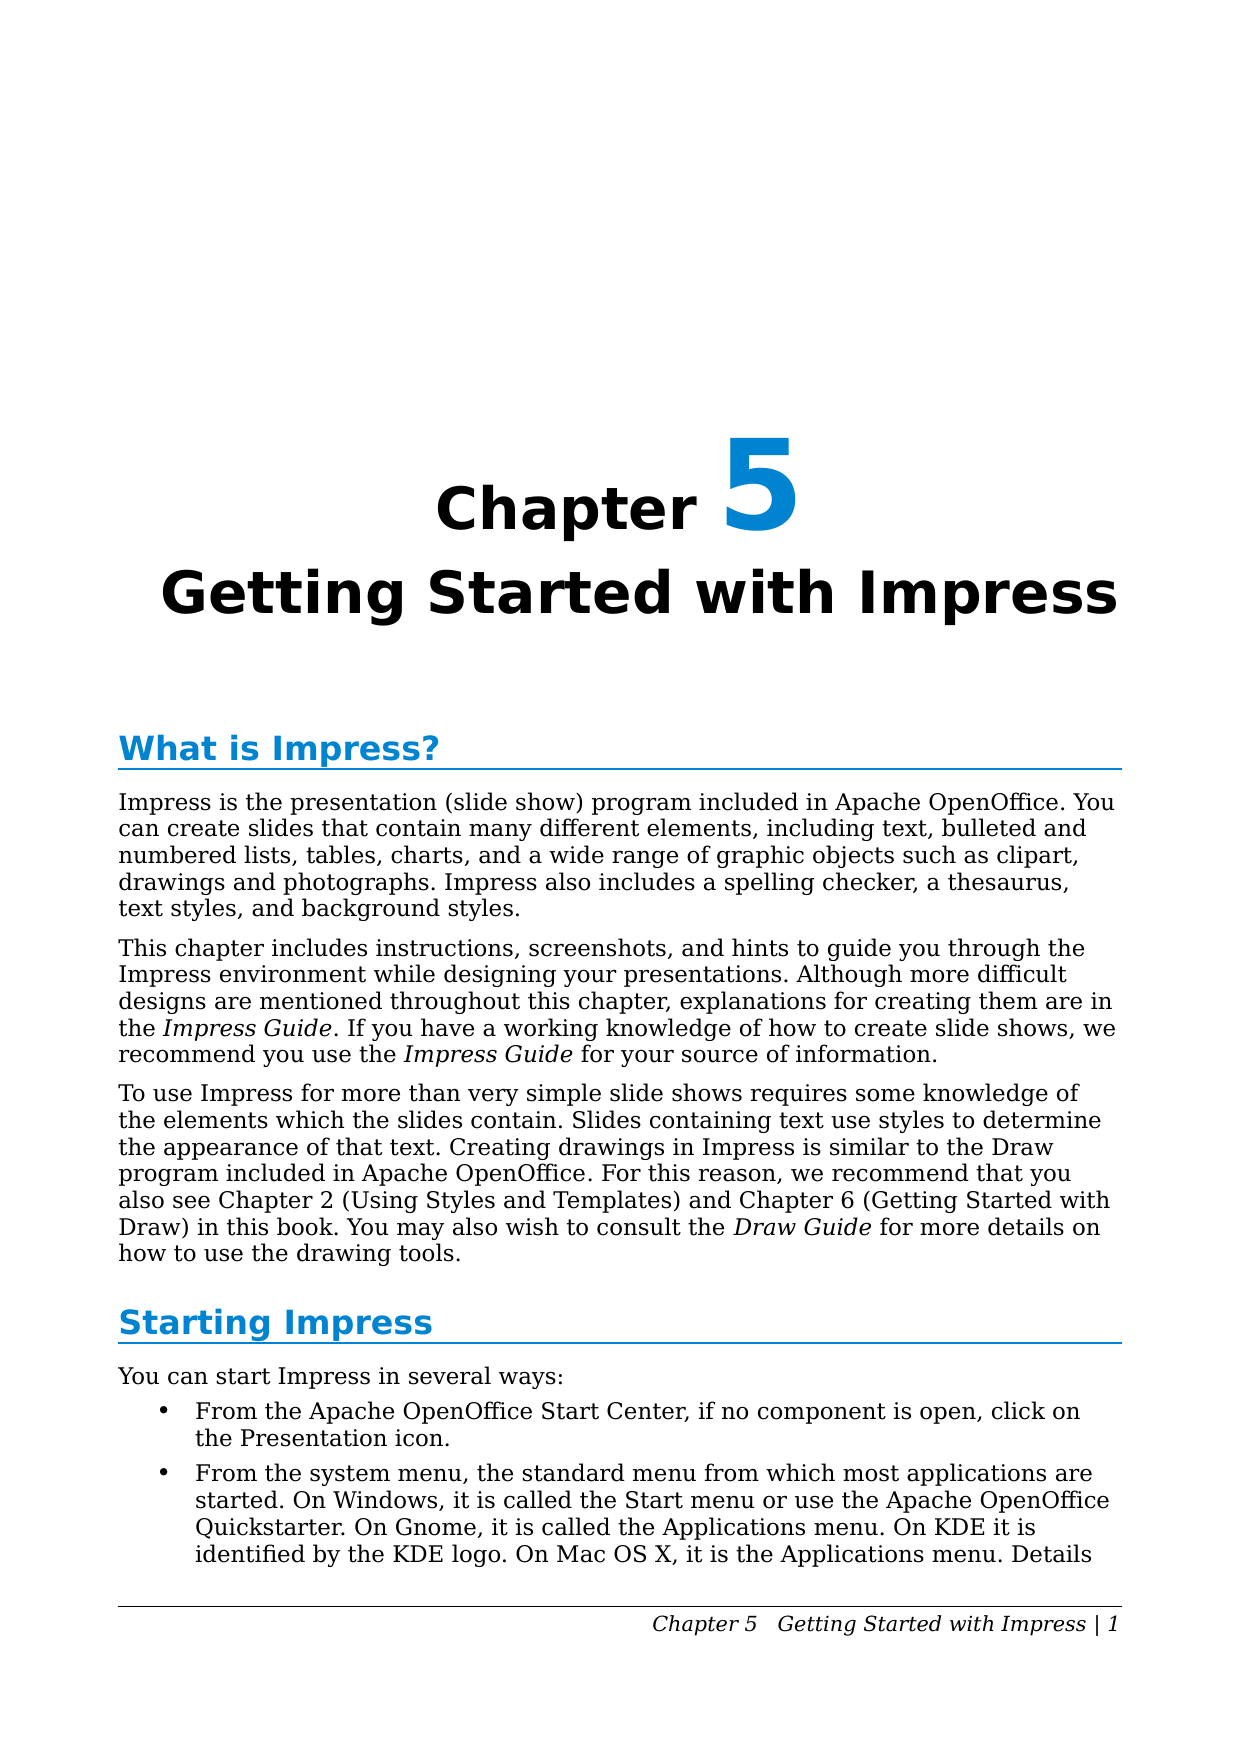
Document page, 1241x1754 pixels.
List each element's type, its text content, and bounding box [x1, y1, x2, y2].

list You can start Impress in several ways: [118, 1363, 1122, 1390]
list From the system menu, the standard menu from which most applications are started. On Windows, it is called the Start menu or use the Apache OpenOffice Quickstarter. On Gnome, it is called the Applications menu. On KDE it is identified by the KDE logo. On Mac OS X, it is the Applications menu. Details [156, 1458, 1122, 1567]
list From the Apache OpenOffice Start Center, if no component is open, click on the Presentation icon. [156, 1396, 1122, 1452]
subtitle What is Impress? [118, 729, 1122, 768]
text Impress is the presentation (slide show) program included in Apache OpenOffice. You can create slides that contain many different elements, including text, bulleted and numbered lists, tables, charts, and a wide range of graphic objects such as clipart, drawings and photographs. Impress also includes a spelling checker, a thesaurus, text styles, and background styles. [118, 789, 1122, 922]
text This chapter includes instructions, screenshots, and hints to guide you through the Impress environment while designing your presentations. Although more difficult designs are mentioned throughout this chapter, explanations for creating them are in the Impress Guide. If you have a working knowledge of how to create slide shows, we recommend you use the Impress Guide for your source of information. [118, 935, 1122, 1068]
subtitle Chapter 5 Getting Started with Impress [118, 413, 1122, 627]
subtitle Starting Impress [118, 1303, 1122, 1342]
text To use Impress for more than very simple slide shows requires some knowledge of the elements which the slides contain. Slides containing text use styles to determine the appearance of that text. Creating drawings in Impress is similar to the Draw program included in Apache OpenOffice. For this reason, we recommend that you also see Chapter 2 (Using Styles and Templates) and Chapter 6 (Getting Started with Draw) in this book. You may also wish to consult the Draw Guide for more details on how to use the drawing tools. [118, 1081, 1122, 1267]
